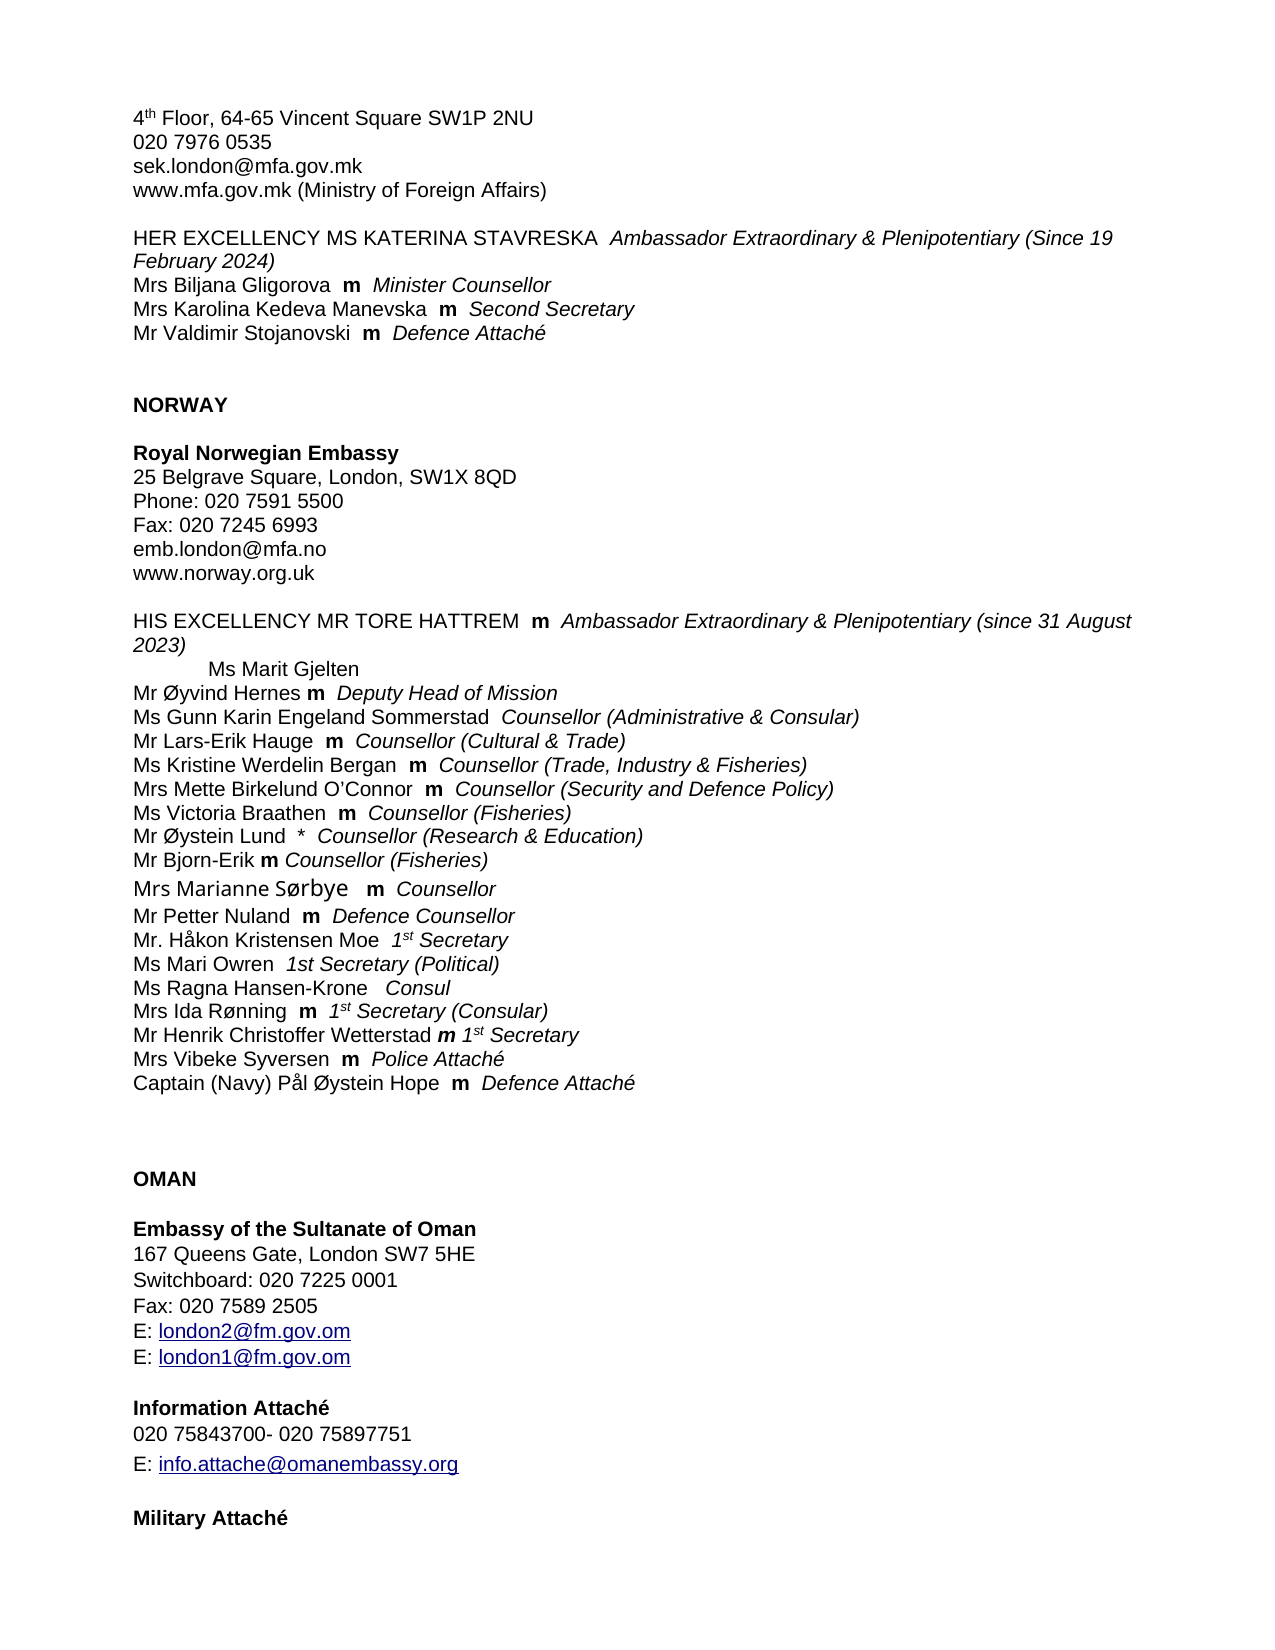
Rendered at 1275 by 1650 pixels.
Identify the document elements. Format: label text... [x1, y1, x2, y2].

text E: london2@fm.gov.om [133, 1319, 1181, 1343]
text Royal Norwegian Embassy [133, 441, 1181, 465]
text 4th Floor, 64-65 Vincent Square SW1P 2NU [133, 106, 1181, 129]
text Mr Øystein Lund * Counsellor (Research & Education) [133, 824, 1181, 848]
text Military Attaché [133, 1505, 1181, 1529]
text E: info.attache@omanembassy.org [133, 1447, 1181, 1478]
text Mrs Ida Rønning m 1st Secretary (Consular) [133, 999, 1181, 1023]
text E: london1@fm.gov.om [133, 1345, 1181, 1369]
text Ms Kristine Werdelin Bergan m Counsellor (Trade, Industry & Fisheries) [133, 752, 1181, 776]
text Mr Valdimir Stojanovski m Defence Attaché [133, 321, 1181, 345]
text Mr Øyvind Hernes m Deputy Head of Mission [133, 681, 1181, 704]
text 020 7976 0535 [133, 129, 1181, 153]
text Mrs Karolina Kedeva Manevska m Second Secretary [133, 297, 1181, 321]
text 020 75843700- 020 75897751 [133, 1422, 1181, 1446]
text HIS EXCELLENCY MR TORE HATTREM m Ambassador Extraordinary & Plenipotentiary (since 31 August 2023) [133, 609, 1181, 657]
text Mrs Biljana Gligorova m Minister Counsellor [133, 273, 1181, 297]
text 25 Belgrave Square, London, SW1X 8QD [133, 465, 1181, 489]
text Switchboard: 020 7225 0001 [133, 1268, 1181, 1292]
text Fax: 020 7245 6993 [133, 513, 1181, 537]
text Embassy of the Sultanate of Oman [133, 1217, 1181, 1241]
text Ms Mari Owren 1st Secretary (Political) [133, 951, 1181, 975]
text Ms Ragna Hansen-Krone Consul [133, 975, 1181, 999]
text Fax: 020 7589 2505 [133, 1293, 1181, 1317]
text Mrs Vibeke Syversen m Police Attaché [133, 1047, 1181, 1071]
text emb.london@mfa.no [133, 537, 1181, 561]
subtitle NORWAY [133, 393, 1181, 417]
text Mrs Mette Birkelund O’Connor m Counsellor (Security and Defence Policy) [133, 776, 1181, 800]
text www.mfa.gov.mk (Ministry of Foreign Affairs) [133, 177, 1181, 201]
text HER EXCELLENCY MS KATERINA STAVRESKA Ambassador Extraordinary & Plenipotentiary (Since 19 February 2024) [133, 225, 1181, 273]
text Mr Petter Nuland m Defence Counsellor [133, 903, 1181, 927]
text Mrs Marianne Sørbye m Counsellor [133, 872, 1181, 903]
text sek.london@mfa.gov.mk [133, 153, 1181, 177]
text Mr Bjorn-Erik m Counsellor (Fisheries) [133, 848, 1181, 872]
text Mr Lars-Erik Hauge m Counsellor (Cultural & Trade) [133, 728, 1181, 752]
text 167 Queens Gate, London SW7 5HE [133, 1242, 1181, 1266]
text Mr. Håkon Kristensen Moe 1st Secretary [133, 927, 1181, 951]
text Ms Victoria Braathen m Counsellor (Fisheries) [133, 800, 1181, 824]
text Mr Henrik Christoffer Wetterstad m 1st Secretary [133, 1023, 1181, 1047]
text Ms Marit Gjelten [133, 657, 1181, 681]
text www.norway.org.uk [133, 561, 1181, 585]
text Phone: 020 7591 5500 [133, 489, 1181, 513]
text Ms Gunn Karin Engeland Sommerstad Counsellor (Administrative & Consular) [133, 704, 1181, 728]
text OMAN [133, 1167, 1181, 1191]
text Captain (Navy) Pål Øystein Hope m Defence Attaché [133, 1071, 1181, 1095]
text Information Attaché [133, 1396, 1181, 1420]
